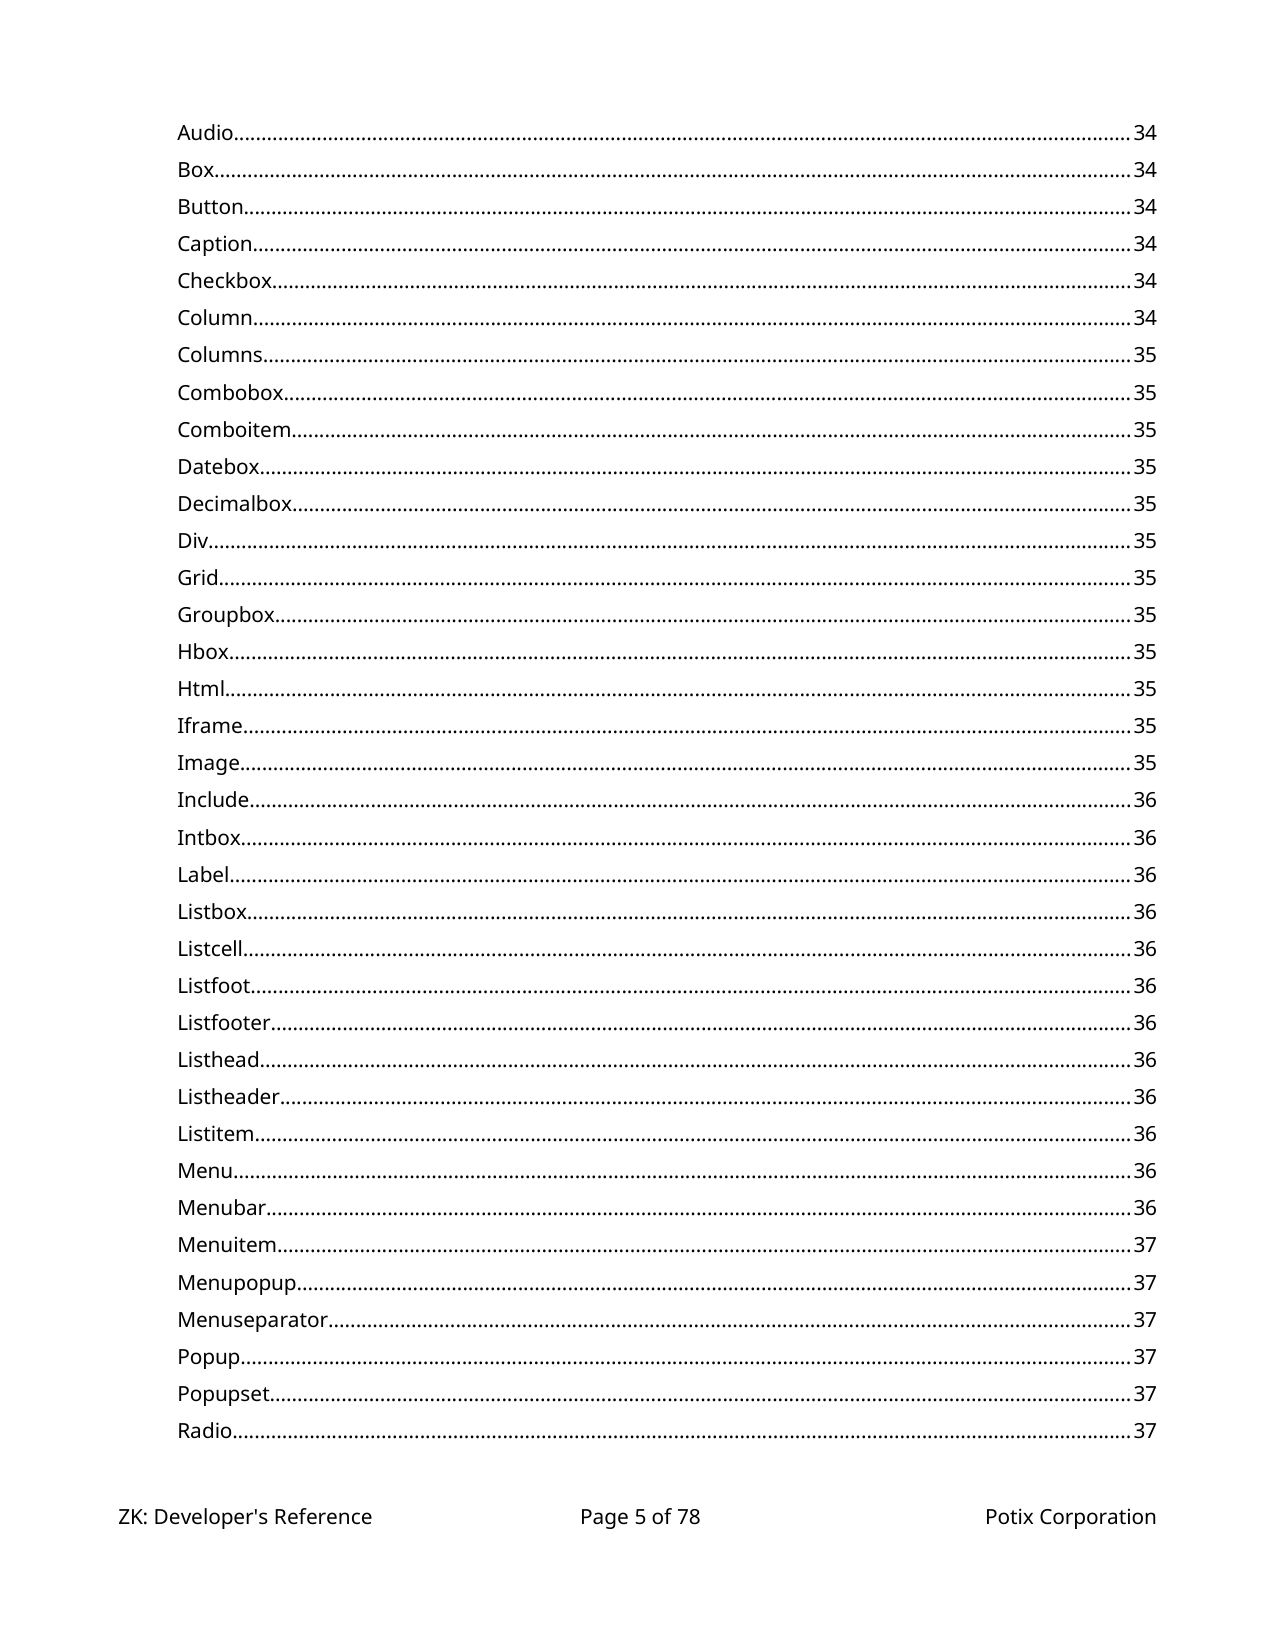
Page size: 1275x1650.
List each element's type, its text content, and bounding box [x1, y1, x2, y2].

text Iframe 35 [177, 711, 1157, 740]
text Datebox 35 [177, 452, 1157, 480]
text Combobox 35 [177, 378, 1157, 406]
text Column 34 [177, 303, 1157, 332]
text Image 35 [177, 748, 1157, 777]
text Menubar 36 [177, 1193, 1157, 1222]
text Listfooter 36 [177, 1008, 1157, 1036]
text Intbox 36 [177, 823, 1157, 851]
text Listheader 36 [177, 1082, 1157, 1111]
text Caption 34 [177, 229, 1157, 258]
text Menuseparator 37 [177, 1305, 1157, 1333]
text Div 35 [177, 526, 1157, 554]
text Checkbox 34 [177, 266, 1157, 295]
text Menu 36 [177, 1156, 1157, 1185]
text Radio 37 [177, 1416, 1157, 1444]
text Popupset 37 [177, 1379, 1157, 1407]
text Grid 35 [177, 563, 1157, 591]
text Menupopup 37 [177, 1268, 1157, 1296]
text Listhead 36 [177, 1045, 1157, 1073]
text Audio 34 [177, 118, 1157, 146]
text Decimalbox 35 [177, 489, 1157, 517]
text Menuitem 37 [177, 1231, 1157, 1259]
text Listitem 36 [177, 1119, 1157, 1148]
text Box 34 [177, 155, 1157, 183]
text Groupbox 35 [177, 600, 1157, 628]
text Include 36 [177, 786, 1157, 814]
text Button 34 [177, 192, 1157, 221]
text Listbox 36 [177, 897, 1157, 925]
text Popup 37 [177, 1342, 1157, 1370]
text Listcell 36 [177, 934, 1157, 962]
text Comboitem 35 [177, 415, 1157, 443]
text Hbox 35 [177, 637, 1157, 666]
text Listfoot 36 [177, 971, 1157, 999]
text Label 36 [177, 860, 1157, 888]
text Columns 35 [177, 341, 1157, 369]
text Html 35 [177, 674, 1157, 703]
